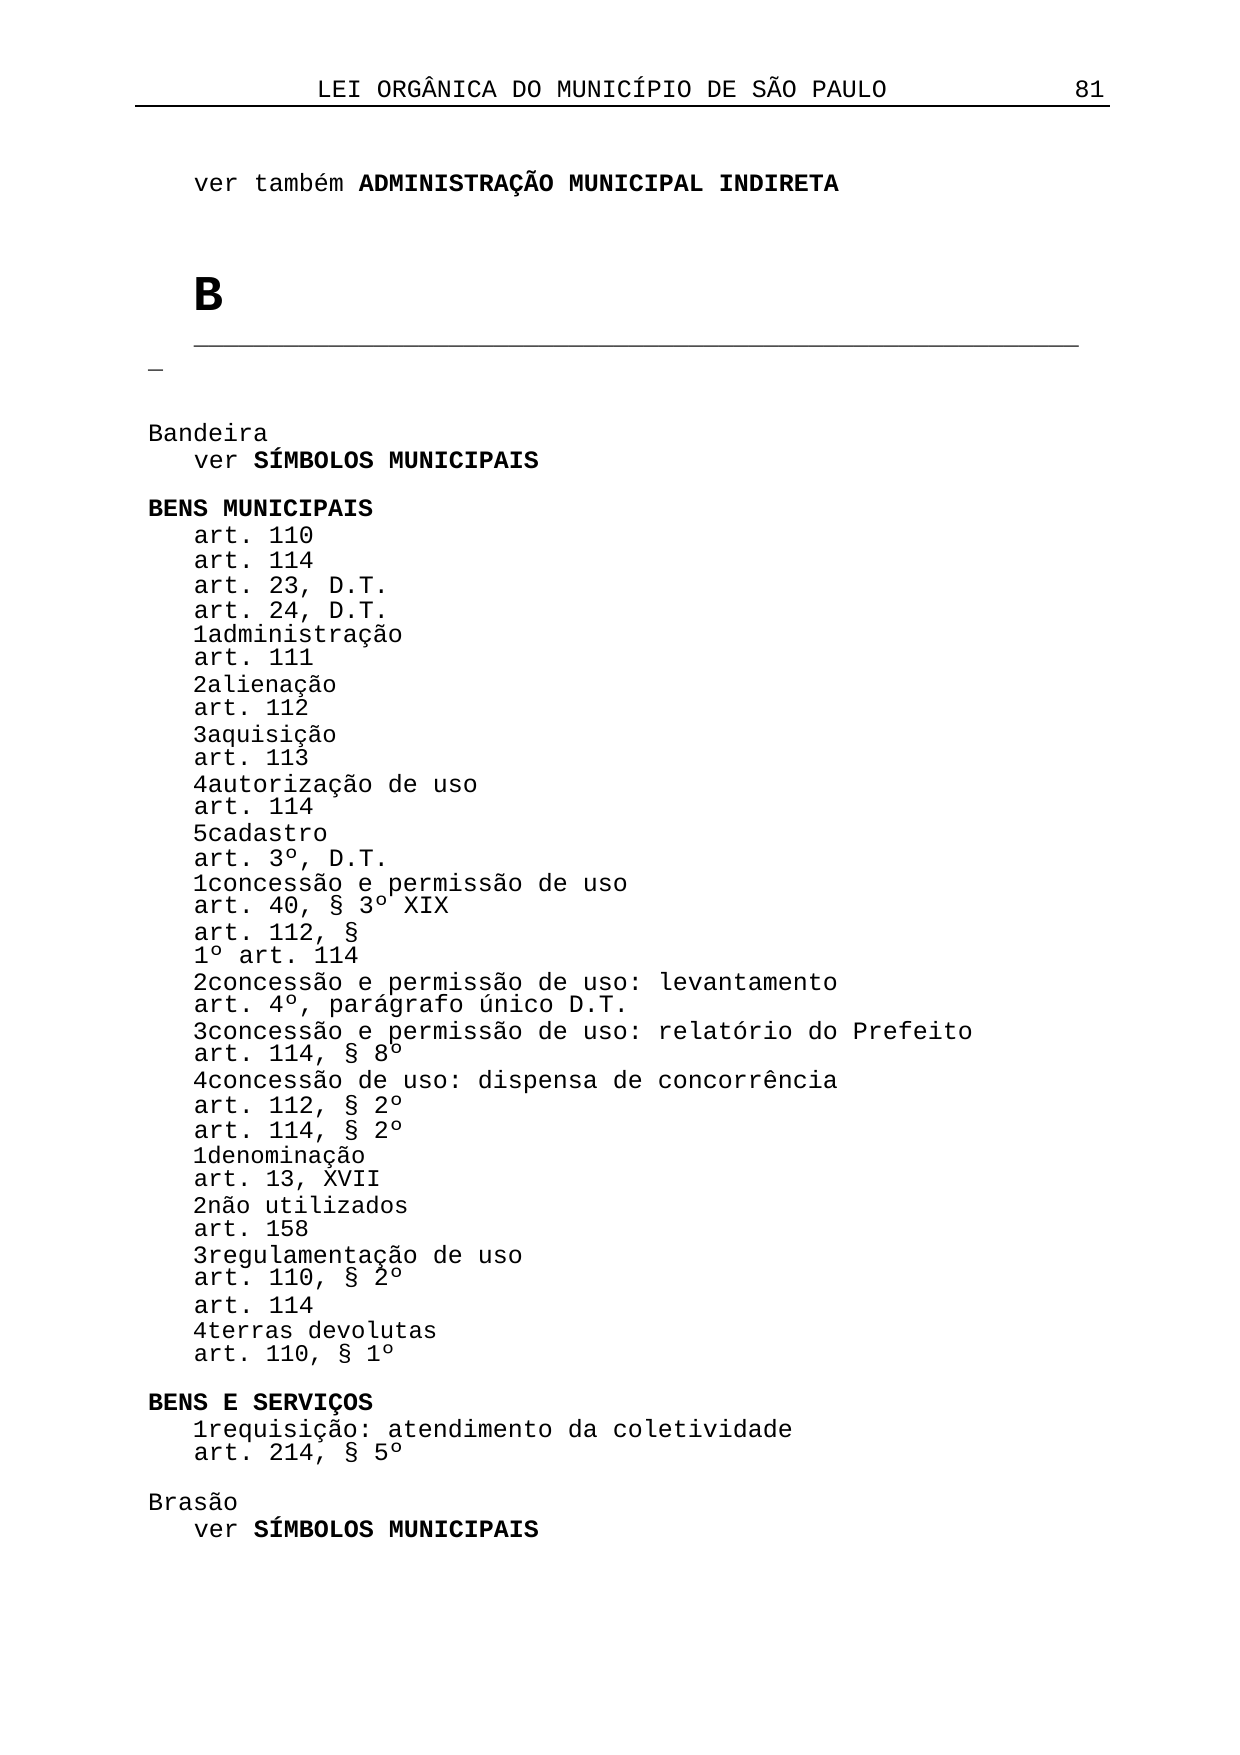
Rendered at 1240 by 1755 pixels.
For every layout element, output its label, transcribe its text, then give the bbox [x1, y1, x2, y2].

list concessão e permissão de uso: levantamento art. 4º, parágrafo único D.T. [193, 971, 852, 1020]
list aquisição art. 113 [193, 723, 358, 773]
list administração art. 111 [193, 623, 418, 673]
list terras devolutas art. 110, § 1º [193, 1318, 462, 1368]
text Brasão [148, 1490, 1110, 1518]
table_header LEI ORGÂNICA DO MUNICÍPIO DE SÃO PAULO [135, 65, 975, 104]
text BENS MUNICIPAIS [148, 495, 1110, 524]
text BENS E SERVIÇOS [148, 1390, 1110, 1418]
list regulamentação de uso art. 110, § 2º [193, 1244, 537, 1293]
list não utilizados art. 158 [193, 1194, 433, 1244]
list autorização de uso art. 114 [193, 773, 493, 822]
text ver também ADMINISTRAÇÃO MUNICIPAL INDIRETA [194, 171, 1110, 199]
text art. 110 [194, 524, 1110, 548]
text ver SÍMBOLOS MUNICIPAIS [194, 449, 1110, 473]
list concessão e permissão de uso: relatório do Prefeito art. 114, § 8º [193, 1020, 987, 1069]
list alienação art. 112 [193, 673, 358, 723]
text Bandeira [148, 421, 1110, 449]
text art. 114 [194, 1293, 1110, 1318]
list concessão de uso: dispensa de concorrência [193, 1069, 1110, 1094]
text ver SÍMBOLOS MUNICIPAIS [194, 1518, 1110, 1543]
text _ [148, 349, 1110, 374]
text art. 23, D.T. [194, 573, 1110, 598]
text art. 112, § 2º [194, 1094, 1110, 1119]
text art. 3º, D.T. [194, 847, 1110, 872]
text art. 24, D.T. [194, 598, 1110, 623]
text B [194, 269, 1110, 325]
list concessão e permissão de uso art. 40, § 3º XIX [193, 872, 643, 921]
text ___________________________________________________________ [194, 325, 1110, 349]
text art. 114, § 2º [194, 1119, 1110, 1144]
text art. 112, § 1º art. 114 [194, 921, 402, 971]
text art. 114 [194, 548, 1110, 573]
list cadastro [193, 822, 1110, 847]
list denominação art. 13, XVII [193, 1144, 387, 1194]
list requisição: atendimento da coletividade art. 214, § 5º [193, 1418, 808, 1468]
table_header 81 [975, 65, 1110, 104]
